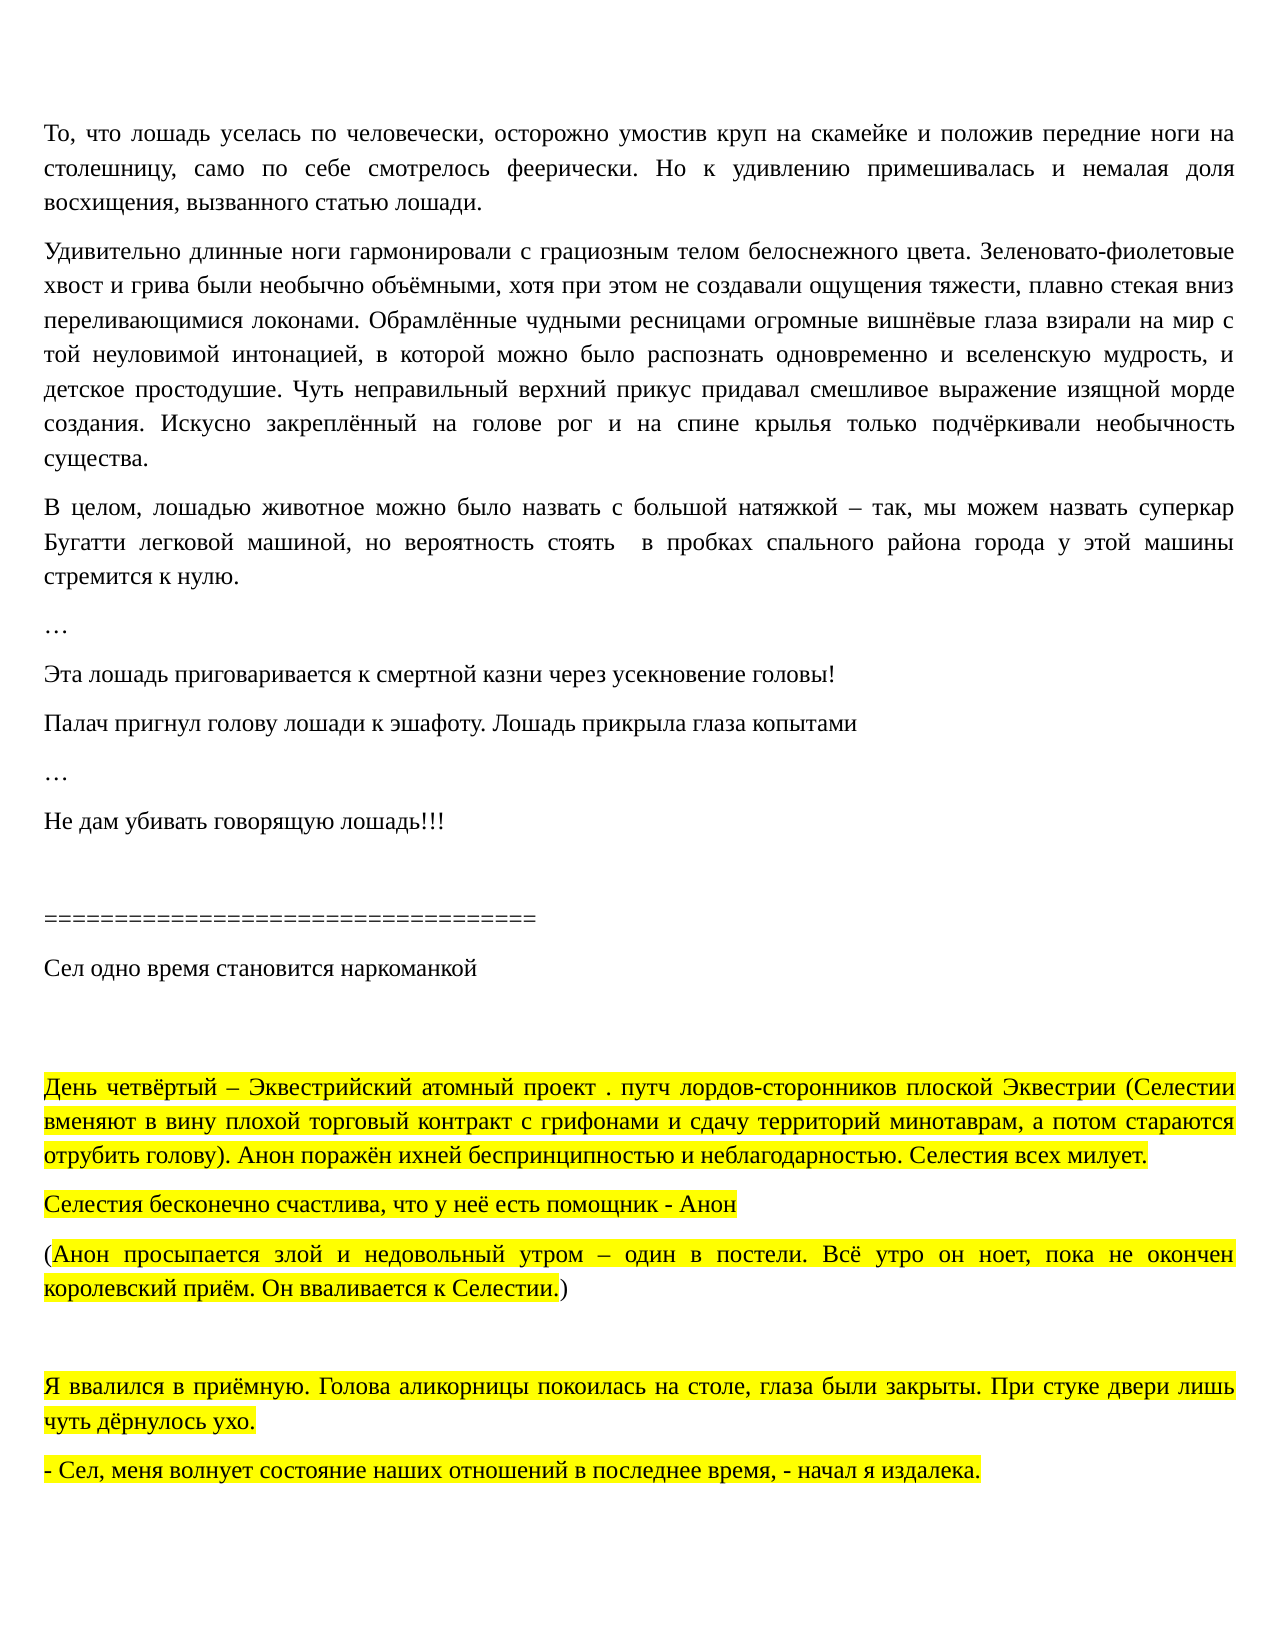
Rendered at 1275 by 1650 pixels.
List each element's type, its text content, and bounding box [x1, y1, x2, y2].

text Сел одно время становится наркоманкой [44, 953, 1236, 982]
text … [44, 610, 1236, 639]
text Селестия бесконечно счастлива, что у неё есть помощник - Анон [44, 1189, 1236, 1218]
text В целом, лошадью животное можно было назвать с большой натяжкой – так, мы можем назвать суперкар Бугатти легковой машиной, но вероятность стоять в пробках спального района города у этой машины стремится к нулю. [44, 492, 1236, 590]
text Не дам убивать говорящую лошадь!!! [44, 806, 1236, 835]
text (Анон просыпается злой и недовольный утром – один в постели. Всё утро он ноет, пока не окончен королевский приём. Он вваливается к Селестии.) [44, 1239, 1236, 1302]
text То, что лошадь уселась по человечески, осторожно умостив круп на скамейке и положив передние ноги на столешницу, само по себе смотрелось феерически. Но к удивлению примешивалась и немалая доля восхищения, вызванного статью лошади. [44, 118, 1236, 216]
text … [44, 757, 1236, 786]
text - Сел, меня волнует состояние наших отношений в последнее время, - начал я издалека. [44, 1455, 1236, 1483]
text Я ввалился в приёмную. Голова аликорницы покоилась на столе, глаза были закрыты. При стуке двери лишь чуть дёрнулось ухо. [44, 1371, 1236, 1434]
text Эта лошадь приговаривается к смертной казни через усекновение головы! [44, 659, 1236, 688]
text Палач пригнул голову лошади к эшафоту. Лошадь прикрыла глаза копытами [44, 708, 1236, 737]
text День четвёртый – Эквестрийский атомный проект . путч лордов-сторонников плоской Эквестрии (Селестии вменяют в вину плохой торговый контракт с грифонами и сдачу территорий минотаврам, а потом стараются отрубить голову). Анон поражён ихней беспринципностью и неблагодарностью. Селестия всех милует. [44, 1003, 1236, 1169]
text =================================== [44, 904, 1236, 933]
text Удивительно длинные ноги гармонировали с грациозным телом белоснежного цвета. Зеленовато-фиолетовые хвост и грива были необычно объёмными, хотя при этом не создавали ощущения тяжести, плавно стекая вниз переливающимися локонами. Обрамлённые чудными ресницами огромные вишнёвые глаза взирали на мир с той неуловимой интонацией, в которой можно было распознать одновременно и вселенскую мудрость, и детское простодушие. Чуть неправильный верхний прикус придавал смешливое выражение изящной морде создания. Искусно закреплённый на голове рог и на спине крылья только подчёркивали необычность существа. [44, 236, 1236, 472]
